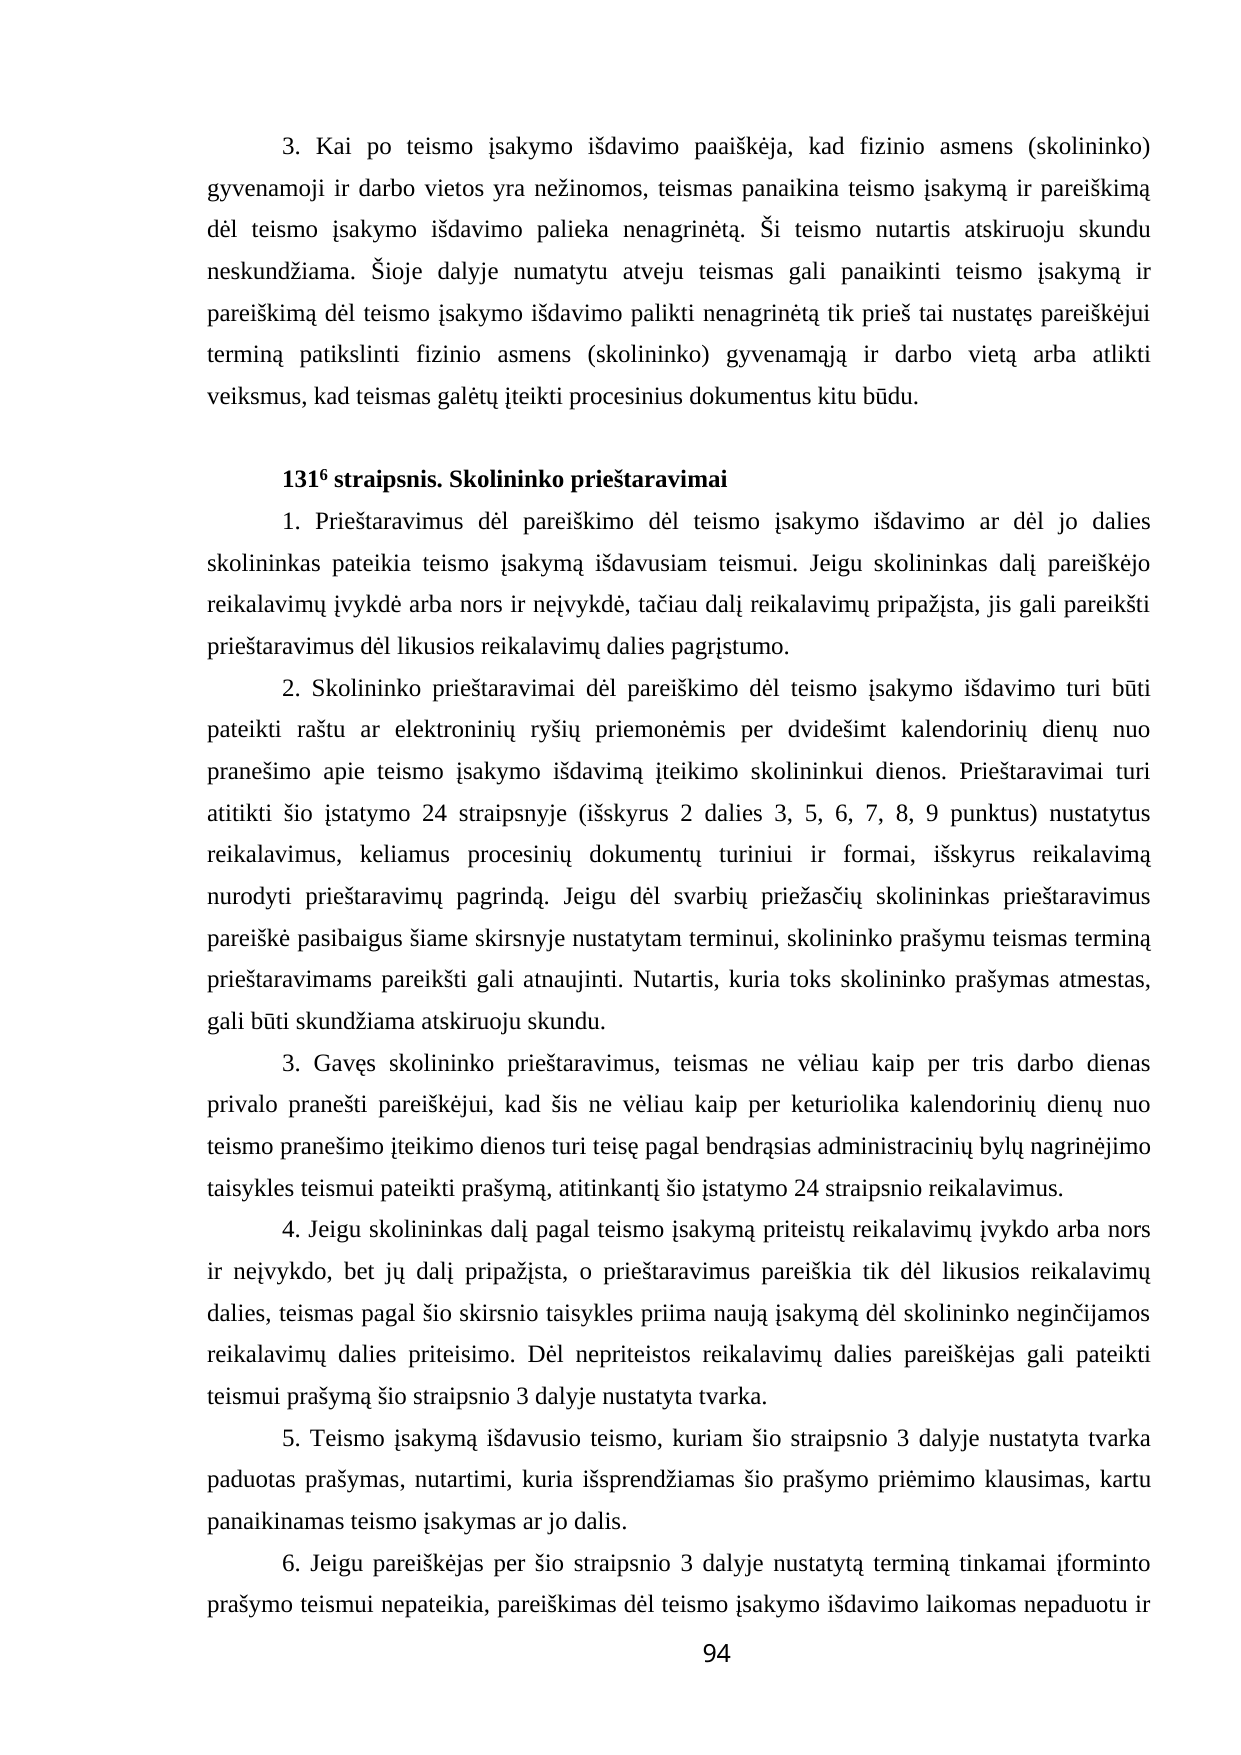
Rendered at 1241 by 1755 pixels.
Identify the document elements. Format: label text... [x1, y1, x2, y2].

text 6. Jeigu pareiškėjas per šio straipsnio 3 dalyje nustatytą terminą tinkamai įforminto prašymo teismui nepateikia, pareiškimas dėl teismo įsakymo išdavimo laikomas nepaduotu ir [207, 1535, 1152, 1618]
text 5. Teismo įsakymą išdavusio teismo, kuriam šio straipsnio 3 dalyje nustatyta tvarka paduotas prašymas, nutartimi, kuria išsprendžiamas šio prašymo priėmimo klausimas, kartu panaikinamas teismo įsakymas ar jo dalis. [207, 1410, 1152, 1535]
text 2. Skolininko prieštaravimai dėl pareiškimo dėl teismo įsakymo išdavimo turi būti pateikti raštu ar elektroninių ryšių priemonėmis per dvidešimt kalendorinių dienų nuo pranešimo apie teismo įsakymo išdavimą įteikimo skolininkui dienos. Prieštaravimai turi atitikti šio įstatymo 24 straipsnyje (išskyrus 2 dalies 3, 5, 6, 7, 8, 9 punktus) nustatytus reikalavimus, keliamus procesinių dokumentų turiniui ir formai, išskyrus reikalavimą nurodyti prieštaravimų pagrindą. Jeigu dėl svarbių priežasčių skolininkas prieštaravimus pareiškė pasibaigus šiame skirsnyje nustatytam terminui, skolininko prašymu teismas terminą prieštaravimams pareikšti gali atnaujinti. Nutartis, kuria toks skolininko prašymas atmestas, gali būti skundžiama atskiruoju skundu. [207, 660, 1152, 1035]
text 3. Kai po teismo įsakymo išdavimo paaiškėja, kad fizinio asmens (skolininko) gyvenamoji ir darbo vietos yra nežinomos, teismas panaikina teismo įsakymą ir pareiškimą dėl teismo įsakymo išdavimo palieka nenagrinėtą. Ši teismo nutartis atskiruoju skundu neskundžiama. Šioje dalyje numatytu atveju teismas gali panaikinti teismo įsakymą ir pareiškimą dėl teismo įsakymo išdavimo palikti nenagrinėtą tik prieš tai nustatęs pareiškėjui terminą patikslinti fizinio asmens (skolininko) gyvenamąją ir darbo vietą arba atlikti veiksmus, kad teismas galėtų įteikti procesinius dokumentus kitu būdu. [207, 118, 1152, 410]
text 4. Jeigu skolininkas dalį pagal teismo įsakymą priteistų reikalavimų įvykdo arba nors ir neįvykdo, bet jų dalį pripažįsta, o prieštaravimus pareiškia tik dėl likusios reikalavimų dalies, teismas pagal šio skirsnio taisykles priima naują įsakymą dėl skolininko neginčijamos reikalavimų dalies priteisimo. Dėl nepriteistos reikalavimų dalies pareiškėjas gali pateikti teismui prašymą šio straipsnio 3 dalyje nustatyta tvarka. [207, 1201, 1152, 1410]
text 1. Prieštaravimus dėl pareiškimo dėl teismo įsakymo išdavimo ar dėl jo dalies skolininkas pateikia teismo įsakymą išdavusiam teismui. Jeigu skolininkas dalį pareiškėjo reikalavimų įvykdė arba nors ir neįvykdė, tačiau dalį reikalavimų pripažįsta, jis gali pareikšti prieštaravimus dėl likusios reikalavimų dalies pagrįstumo. [207, 493, 1152, 660]
text 3. Gavęs skolininko prieštaravimus, teismas ne vėliau kaip per tris darbo dienas privalo pranešti pareiškėjui, kad šis ne vėliau kaip per keturiolika kalendorinių dienų nuo teismo pranešimo įteikimo dienos turi teisę pagal bendrąsias administracinių bylų nagrinėjimo taisykles teismui pateikti prašymą, atitinkantį šio įstatymo 24 straipsnio reikalavimus. [207, 1035, 1152, 1201]
text 1316 straipsnis. Skolininko prieštaravimai [207, 451, 1152, 493]
